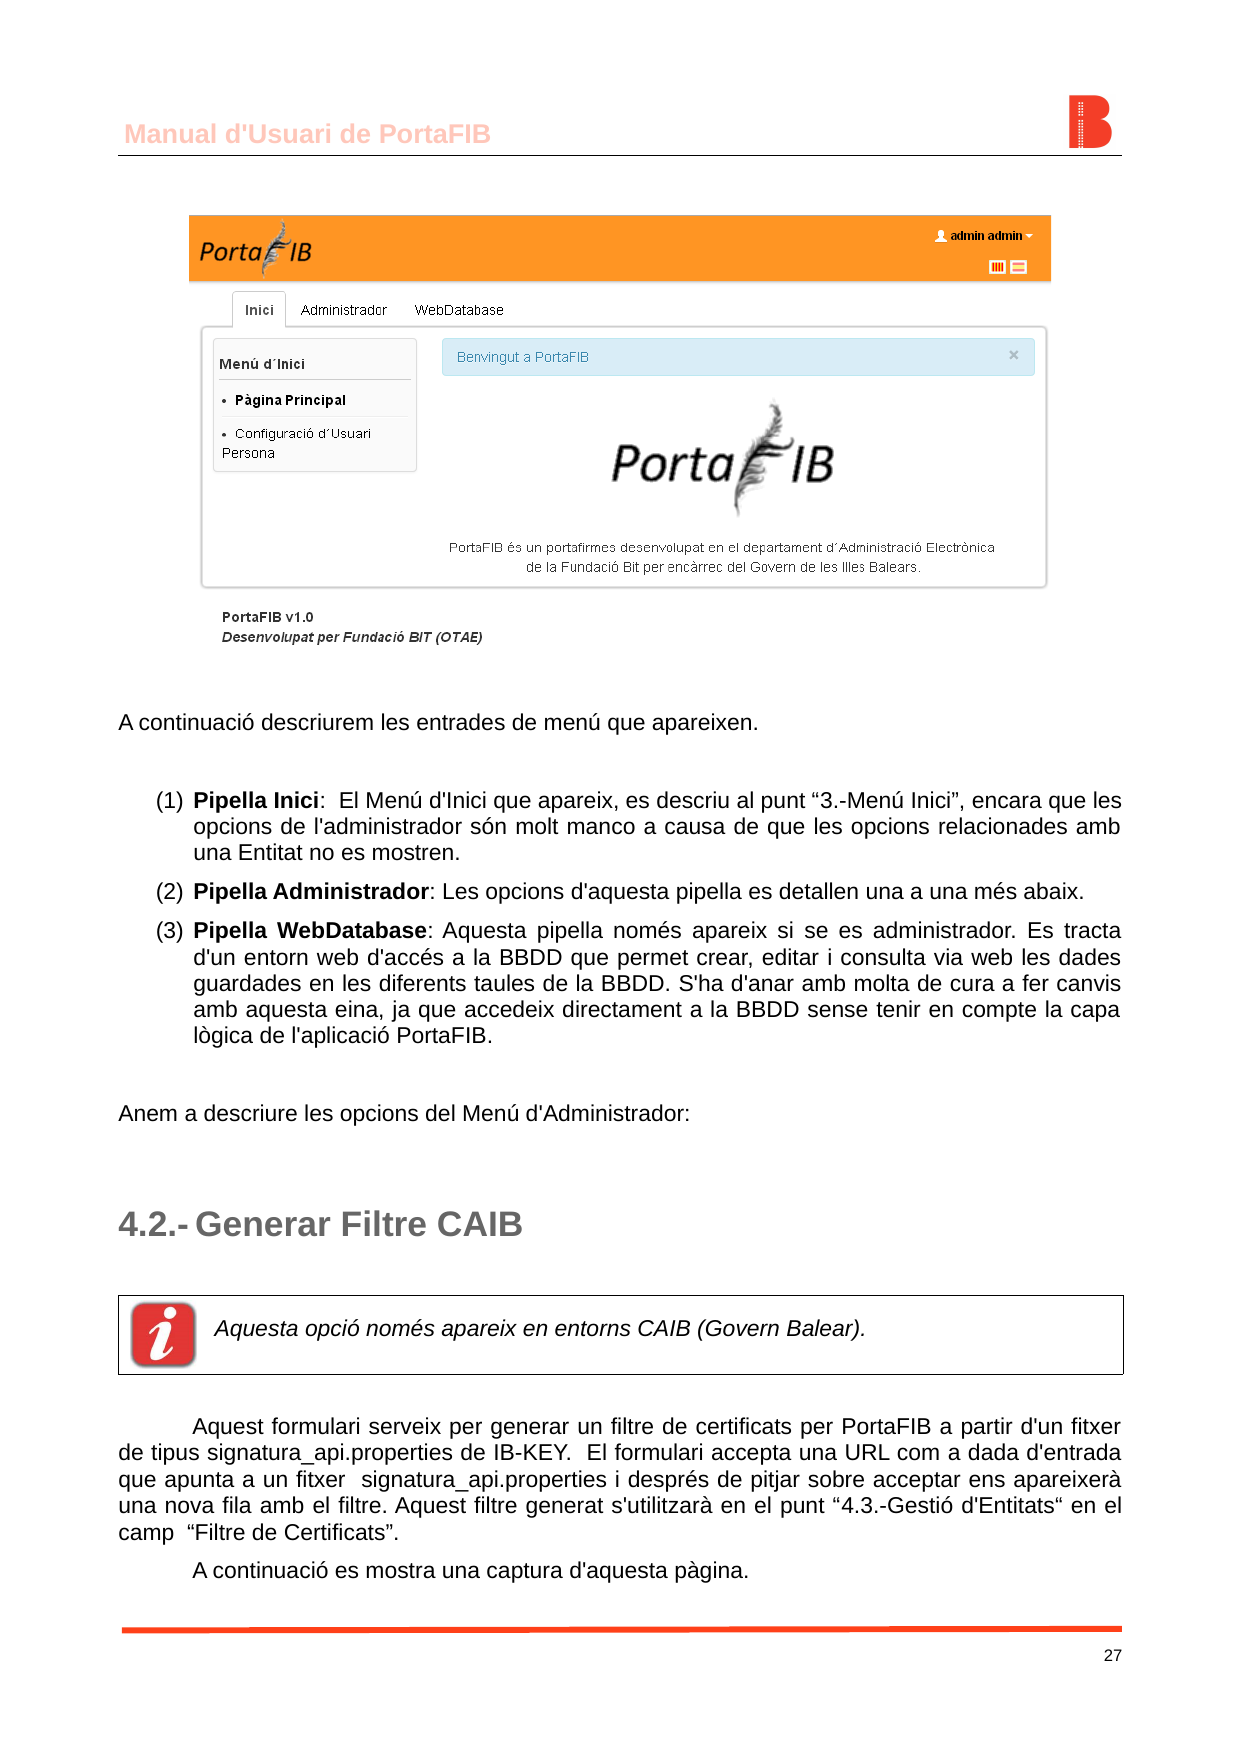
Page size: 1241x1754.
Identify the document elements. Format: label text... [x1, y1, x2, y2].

picture [189, 215, 1052, 658]
picture [129, 1300, 198, 1369]
list Pipella Inici: El Menú d'Inici que apareix, es descriu al punt “3.-Menú Inici”, encara que les opcions de l'administrador són molt manco a causa de que les opcions relacionades amb una Entitat no es mostren. [156, 787, 1122, 866]
text Aquest formulari serveix per generar un filtre de certificats per PortaFIB a partir d'un fitxer de tipus signatura_api.properties de IB-KEY. El formulari accepta una URL com a dada d'entrada que apunta a un fitxer signatura_api.properties i després de pitjar sobre acceptar ens apareixerà una nova fila amb el filtre. Aquest filtre generat s'utilitzarà en el punt “4.3.-Gestió d'Entitats“ en el camp “Filtre de Certificats”. [118, 1413, 1122, 1545]
list Pipella WebDatabase: Aquesta pipella només apareix si se es administrador. Es tracta d'un entorn web d'accés a la BBDD que permet crear, editar i consulta via web les dades guardades en les diferents taules de la BBDD. S'ha d'anar amb molta de cura a fer canvis amb aquesta eina, ja que accedeix directament a la BBDD sense tenir en compte la capa lògica de l'aplicació PortaFIB. [156, 917, 1122, 1049]
list Pipella Administrador: Les opcions d'aquesta pipella es detallen una a una més abaix. [156, 878, 1122, 904]
table_header [119, 1296, 209, 1374]
subtitle Generar Filtre CAIB [118, 1203, 1122, 1244]
text Anem a descriure les opcions del Menú d'Administrador: [118, 1100, 1122, 1127]
text A continuació es mostra una captura d'aquesta pàgina. [118, 1557, 1122, 1584]
text A continuació descriurem les entrades de menú que apareixen. [118, 709, 1122, 735]
picture [1063, 94, 1117, 150]
table_header Aquesta opció només apareix en entorns CAIB (Govern Balear). [209, 1296, 1123, 1374]
